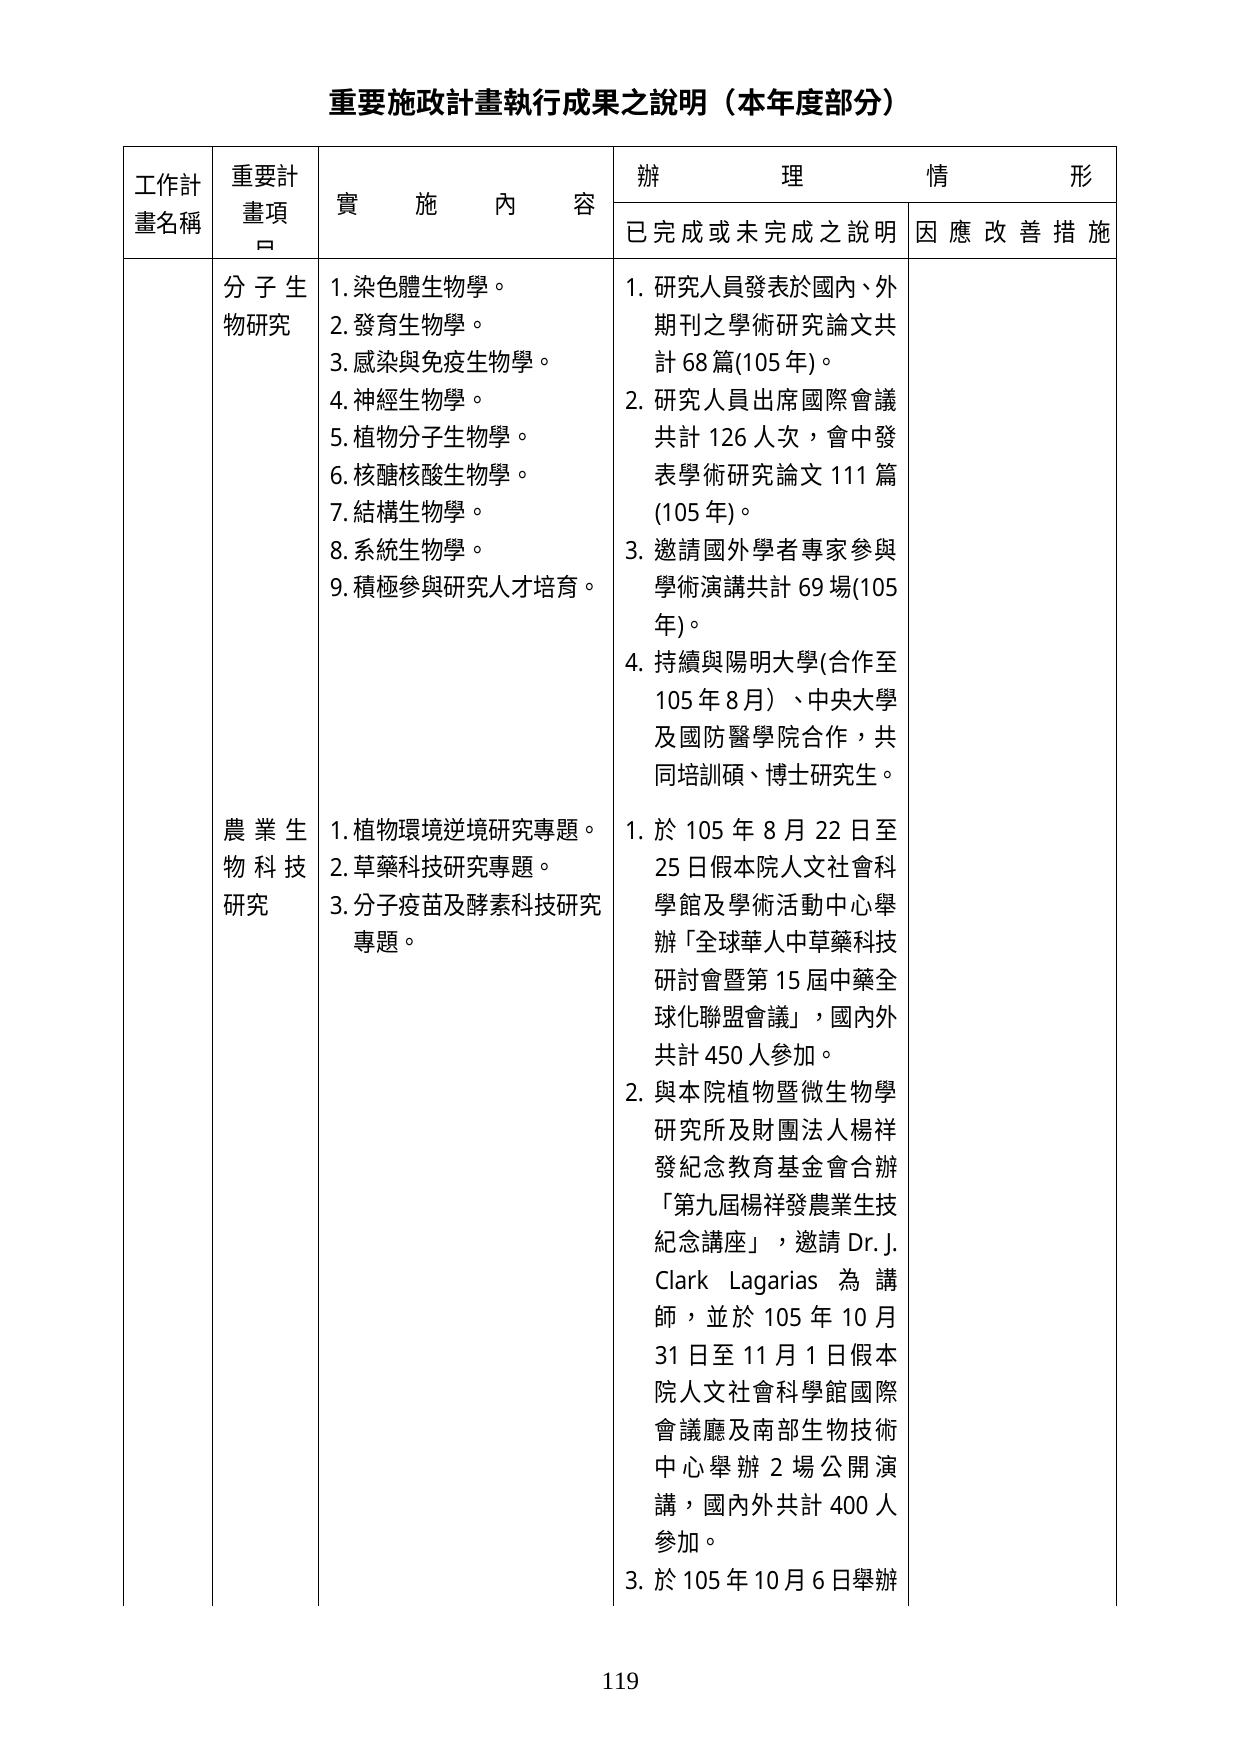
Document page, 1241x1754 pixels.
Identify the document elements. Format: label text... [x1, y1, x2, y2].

table_header 工作計畫名稱 [124, 147, 212, 258]
table_header 辦理情形 [614, 147, 1116, 202]
table_header 重要計畫項 目 [213, 147, 318, 258]
table_cell 因應改善措施 [909, 203, 1116, 258]
table_cell [124, 259, 212, 801]
table_cell 分子生物研究 [213, 259, 318, 801]
table_header 實施內容 [319, 147, 613, 258]
table_cell 染色體生物學。 發育生物學。 感染與免疫生物學。 神經生物學。 植物分子生物學。 核醣核酸生物學。 結構生物學。 系統生物學。 積極參與研究人才培育。 [319, 259, 613, 801]
table_cell 農業生物科技研究 [213, 801, 318, 1606]
table_cell 植物環境逆境研究專題。 草藥科技研究專題。 分子疫苗及酵素科技研究專題。 [319, 801, 613, 1606]
table_cell [909, 259, 1116, 801]
table_cell 於105年8月22日至25日假本院人文社會科學館及學術活動中心舉辦「全球華人中草藥科技研討會暨第15屆中藥全球化聯盟會議」，國內外共計450人參加。 與本院植物暨微生物學研究所及財團法人楊祥發紀念教育基金會合辦「第九屆楊祥發農業生技紀念講座」，邀請Dr. J. Clark Lagarias為講師，並於105年10月31日至11月1日假本院人文社會科學館國際會議廳及南部生物技術中心舉辦2場公開演講，國內外共計400人參加。 於105年10月6日舉辦 [614, 801, 908, 1606]
table_cell [909, 801, 1116, 1606]
table_cell 研究人員發表於國內、外期刊之學術研究論文共計68篇(105年)。 研究人員出席國際會議共計126人次，會中發表學術研究論文111篇(105年)。 邀請國外學者專家參與學術演講共計69場(105年)。 持續與陽明大學(合作至105年8月）、中央大學及國防醫學院合作，共同培訓碩、博士研究生。 [614, 259, 908, 801]
table_cell 已完成或未完成之說明 [614, 203, 908, 258]
table_cell [124, 801, 212, 1606]
